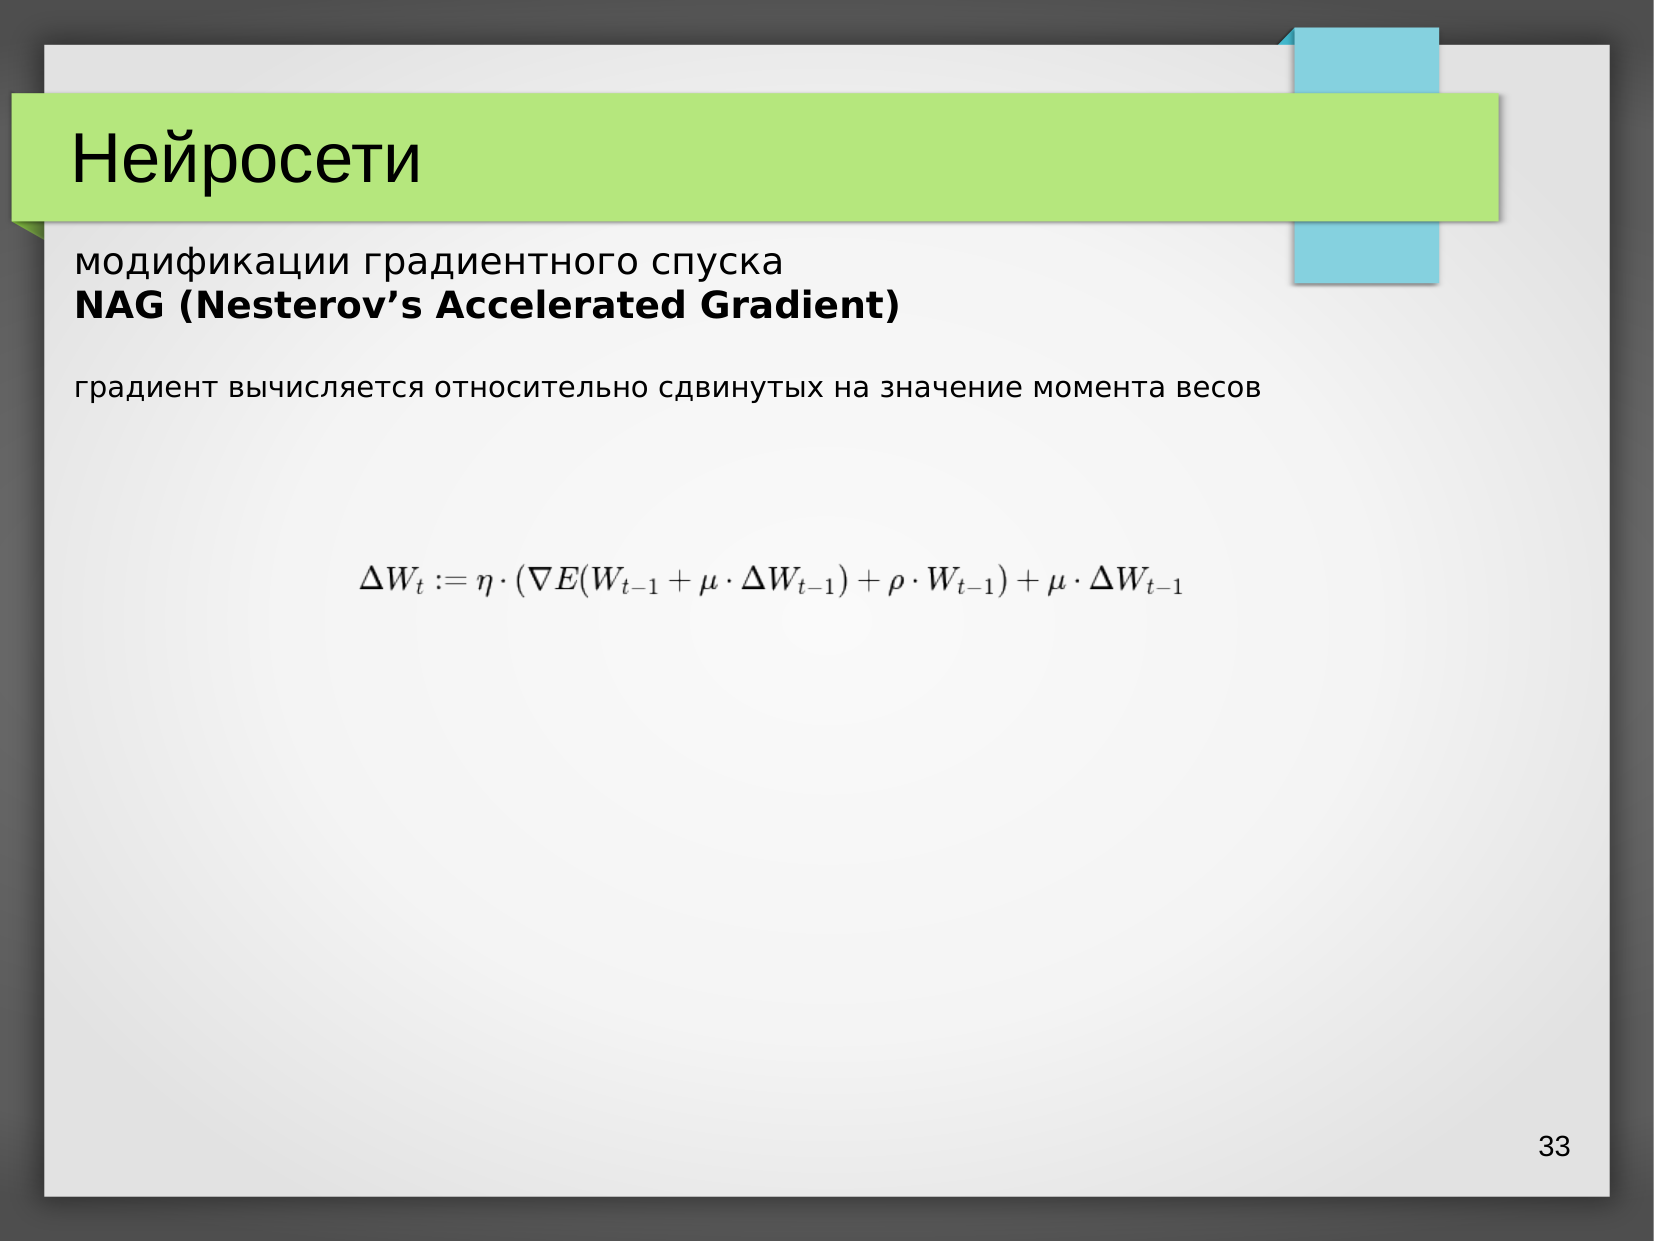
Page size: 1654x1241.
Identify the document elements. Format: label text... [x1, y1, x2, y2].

text_box модификации градиентного спуска NAG (Nesterov’s Accelerated Gradient) градиент вычисляется относительно сдвинутых на значение момента весов [59, 232, 1382, 414]
title Нейросети [70, 118, 1205, 199]
picture [0, 0, 1654, 1241]
